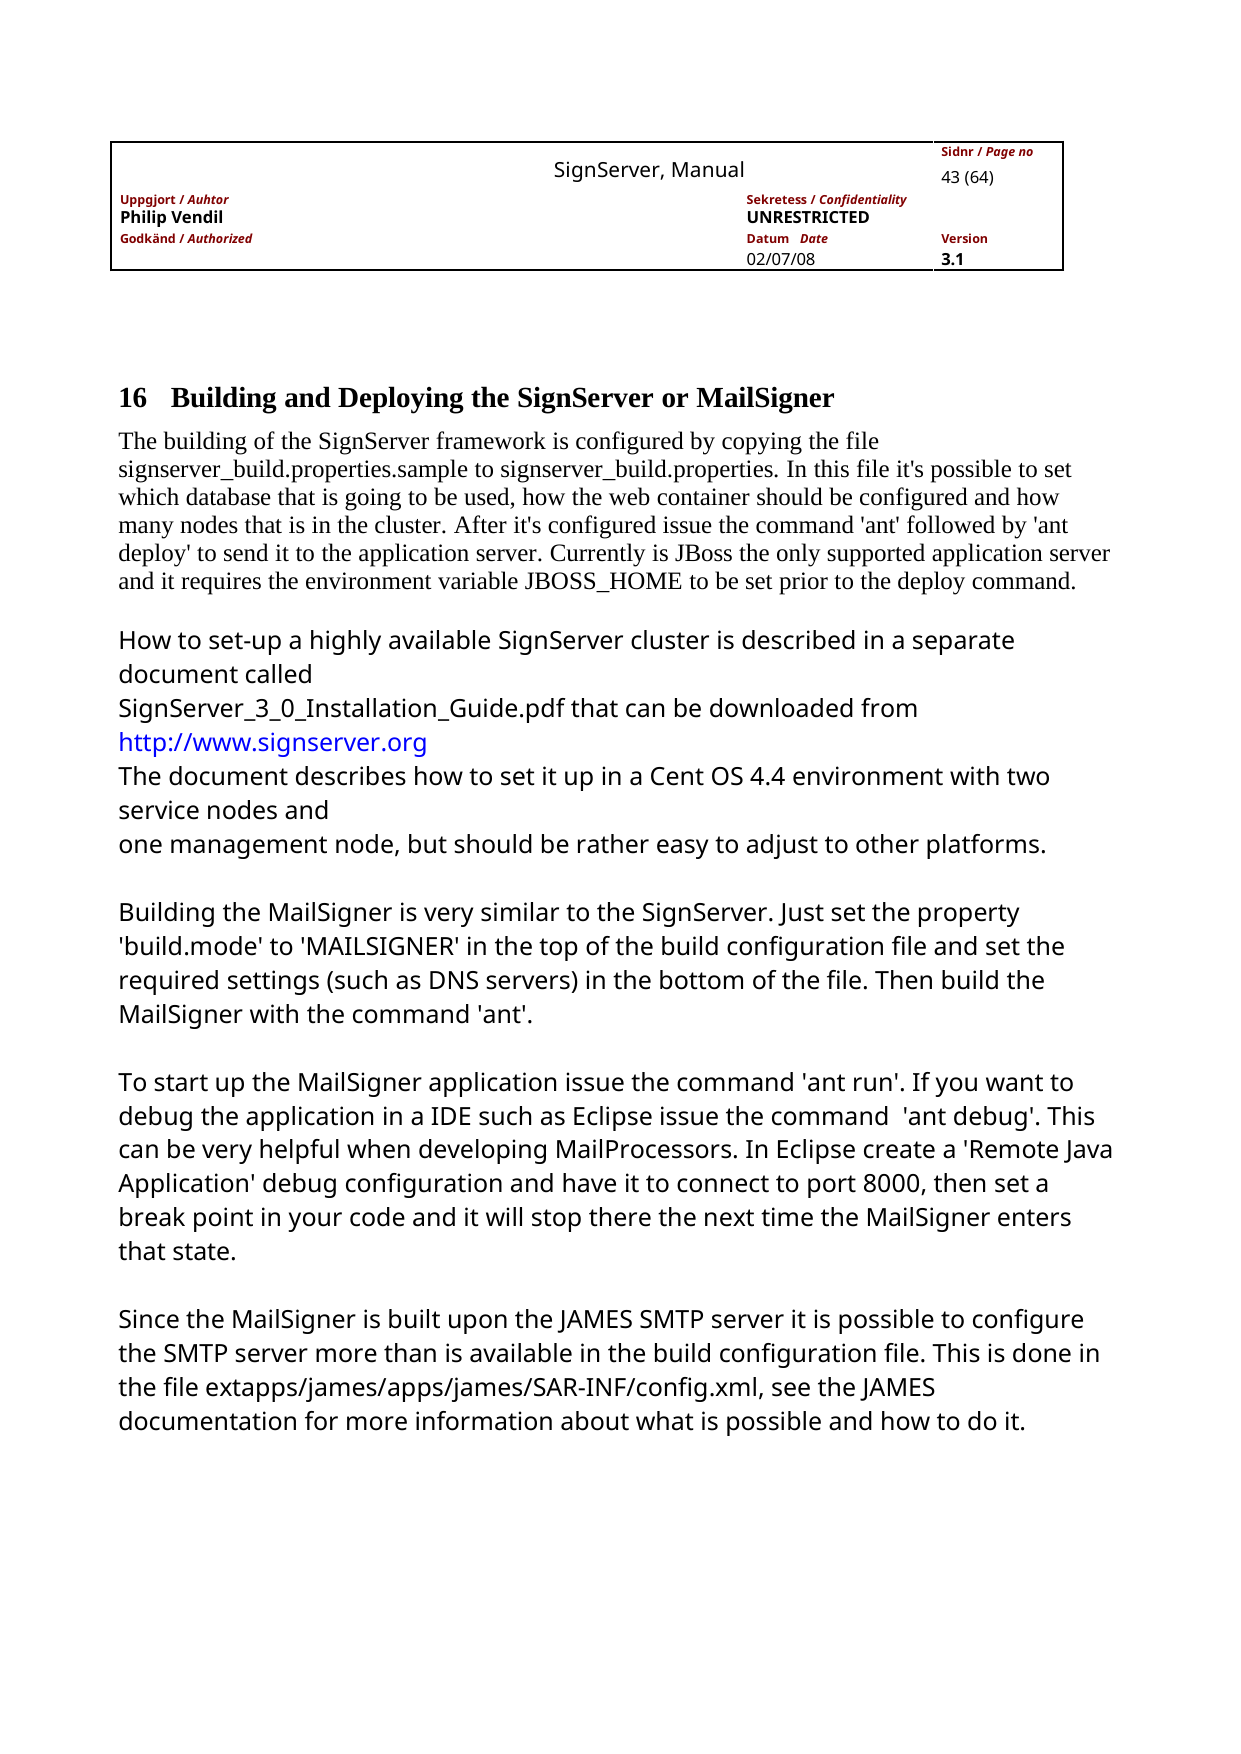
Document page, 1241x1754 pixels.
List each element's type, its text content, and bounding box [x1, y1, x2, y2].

text SignServer_3_0_Installation_Guide.pdf that can be downloaded from http://www.signserver.org [118, 691, 1122, 759]
subtitle Building and Deploying the SignServer or MailSigner [118, 382, 1122, 414]
text Since the MailSigner is built upon the JAMES SMTP server it is possible to configure the SMTP server more than is available in the build configuration file. This is done in the file extapps/james/apps/james/SAR-INF/config.xml, see the JAMES documentation for more information about what is possible and how to do it. [118, 1302, 1122, 1438]
text The document describes how to set it up in a Cent OS 4.4 environment with two service nodes and [118, 759, 1122, 827]
text one management node, but should be rather easy to adjust to other platforms. [118, 827, 1122, 861]
text Building the MailSigner is very similar to the SignServer. Just set the property 'build.mode' to 'MAILSIGNER' in the top of the build configuration file and set the required settings (such as DNS servers) in the bottom of the file. Then build the MailSigner with the command 'ant'. [118, 895, 1122, 1031]
text The building of the SignServer framework is configured by copying the file signserver_build.properties.sample to signserver_build.properties. In this file it's possible to set which database that is going to be used, how the web container should be configured and how many nodes that is in the cluster. After it's configured issue the command 'ant' followed by 'ant deploy' to send it to the application server. Currently is JBoss the only supported application server and it requires the environment variable JBOSS_HOME to be set prior to the deploy command. [118, 427, 1122, 595]
text How to set-up a highly available SignServer cluster is described in a separate document called [118, 623, 1122, 691]
text To start up the MailSigner application issue the command 'ant run'. If you want to debug the application in a IDE such as Eclipse issue the command 'ant debug'. This can be very helpful when developing MailProcessors. In Eclipse create a 'Remote Java Application' debug configuration and have it to connect to port 8000, then set a break point in your code and it will stop there the next time the MailSigner enters that state. [118, 1064, 1122, 1268]
